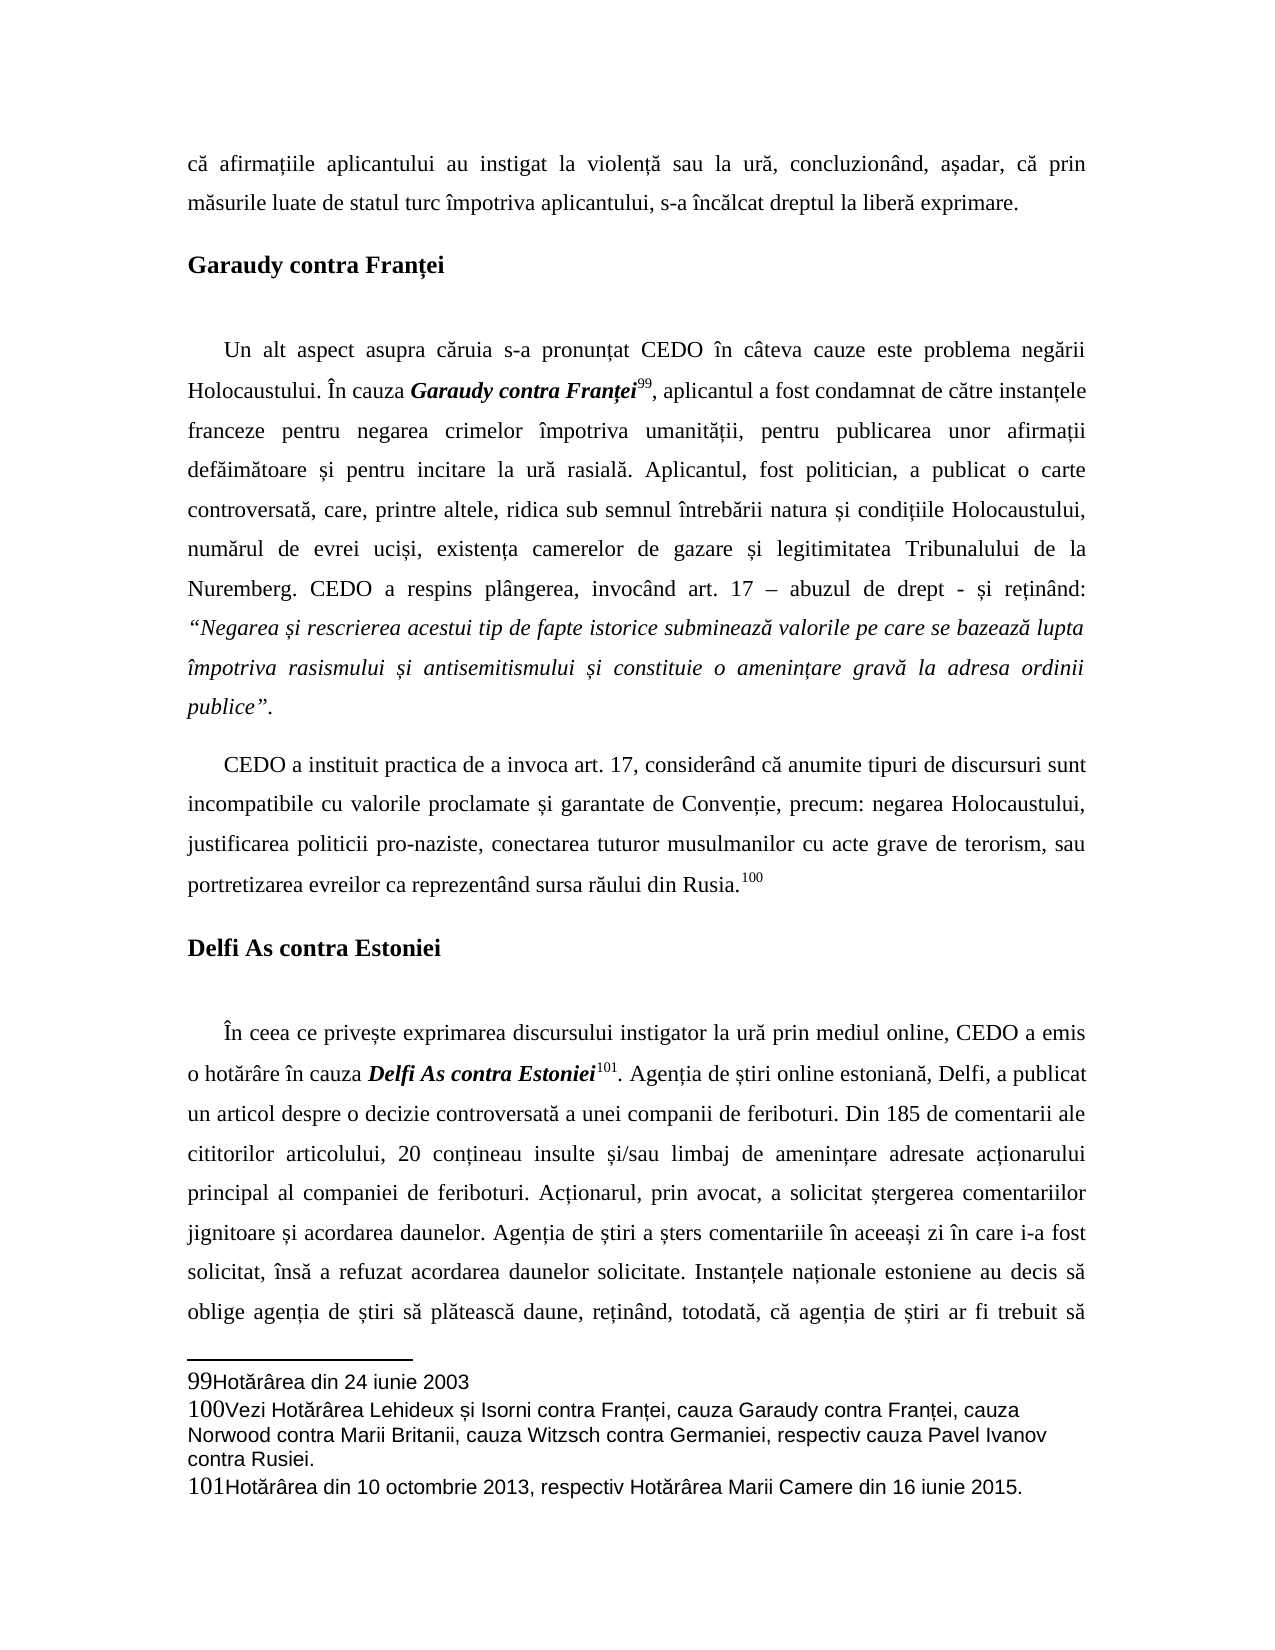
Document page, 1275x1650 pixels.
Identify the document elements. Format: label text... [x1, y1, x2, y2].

text Un alt aspect asupra căruia s-a pronunțat CEDO în câteva cauze este problema negării Holocaustului. În cauza Garaudy contra Franței, aplicantul a fost condamnat de către instanțele franceze pentru negarea crimelor împotriva umanității, pentru publicarea unor afirmații defăimătoare și pentru incitare la ură rasială. Aplicantul, fost politician, a publicat o carte controversată, care, printre altele, ridica sub semnul întrebării natura și condițiile Holocaustului, numărul de evrei uciși, existența camerelor de gazare și legitimitatea Tribunalului de la Nuremberg. CEDO a respins plângerea, invocând art. 17 – abuzul de drept - și reținând: “Negarea și rescrierea acestui tip de fapte istorice subminează valorile pe care se bazează lupta împotriva rasismului și antisemitismului și constituie o amenințare gravă la adresa ordinii publice”. [187, 336, 1087, 720]
text Vezi Hotărârea Lehideux și Isorni contra Franței, cauza Garaudy contra Franței, cauza Norwood contra Marii Britanii, cauza Witzsch contra Germaniei, respectiv cauza Pavel Ivanov contra Rusiei. [187, 1394, 1087, 1471]
text În ceea ce privește exprimarea discursului instigator la ură prin mediul online, CEDO a emis o hotărâre în cauza Delfi As contra Estoniei. Agenția de știri online estoniană, Delfi, a publicat un articol despre o decizie controversată a unei companii de feriboturi. Din 185 de comentarii ale cititorilor articolului, 20 conțineau insulte și/sau limbaj de amenințare adresate acționarului principal al companiei de feriboturi. Acționarul, prin avocat, a solicitat ștergerea comentariilor jignitoare și acordarea daunelor. Agenția de știri a șters comentariile în aceeași zi în care i-a fost solicitat, însă a refuzat acordarea daunelor solicitate. Instanțele naționale estoniene au decis să oblige agenția de știri să plătească daune, reținând, totodată, că agenția de știri ar fi trebuit să [187, 1019, 1087, 1324]
text Hotărârea din 10 octombrie 2013, respectiv Hotărârea Marii Camere din 16 iunie 2015. [187, 1471, 1087, 1500]
text CEDO a instituit practica de a invoca art. 17, considerând că anumite tipuri de discursuri sunt incompatibile cu valorile proclamate și garantate de Convenție, precum: negarea Holocaustului, justificarea politicii pro-naziste, conectarea tuturor musulmanilor cu acte grave de terorism, sau portretizarea evreilor ca reprezentând sursa răului din Rusia. [187, 751, 1087, 898]
subtitle Garaudy contra Franței [187, 250, 1087, 278]
text că afirmațiile aplicantului au instigat la violență sau la ură, concluzionând, așadar, că prin măsurile luate de statul turc împotriva aplicantului, s-a încălcat dreptul la liberă exprimare. [187, 150, 1087, 216]
text Hotărârea din 24 iunie 2003 [187, 1366, 1087, 1394]
subtitle Delfi As contra Estoniei [187, 933, 1087, 962]
